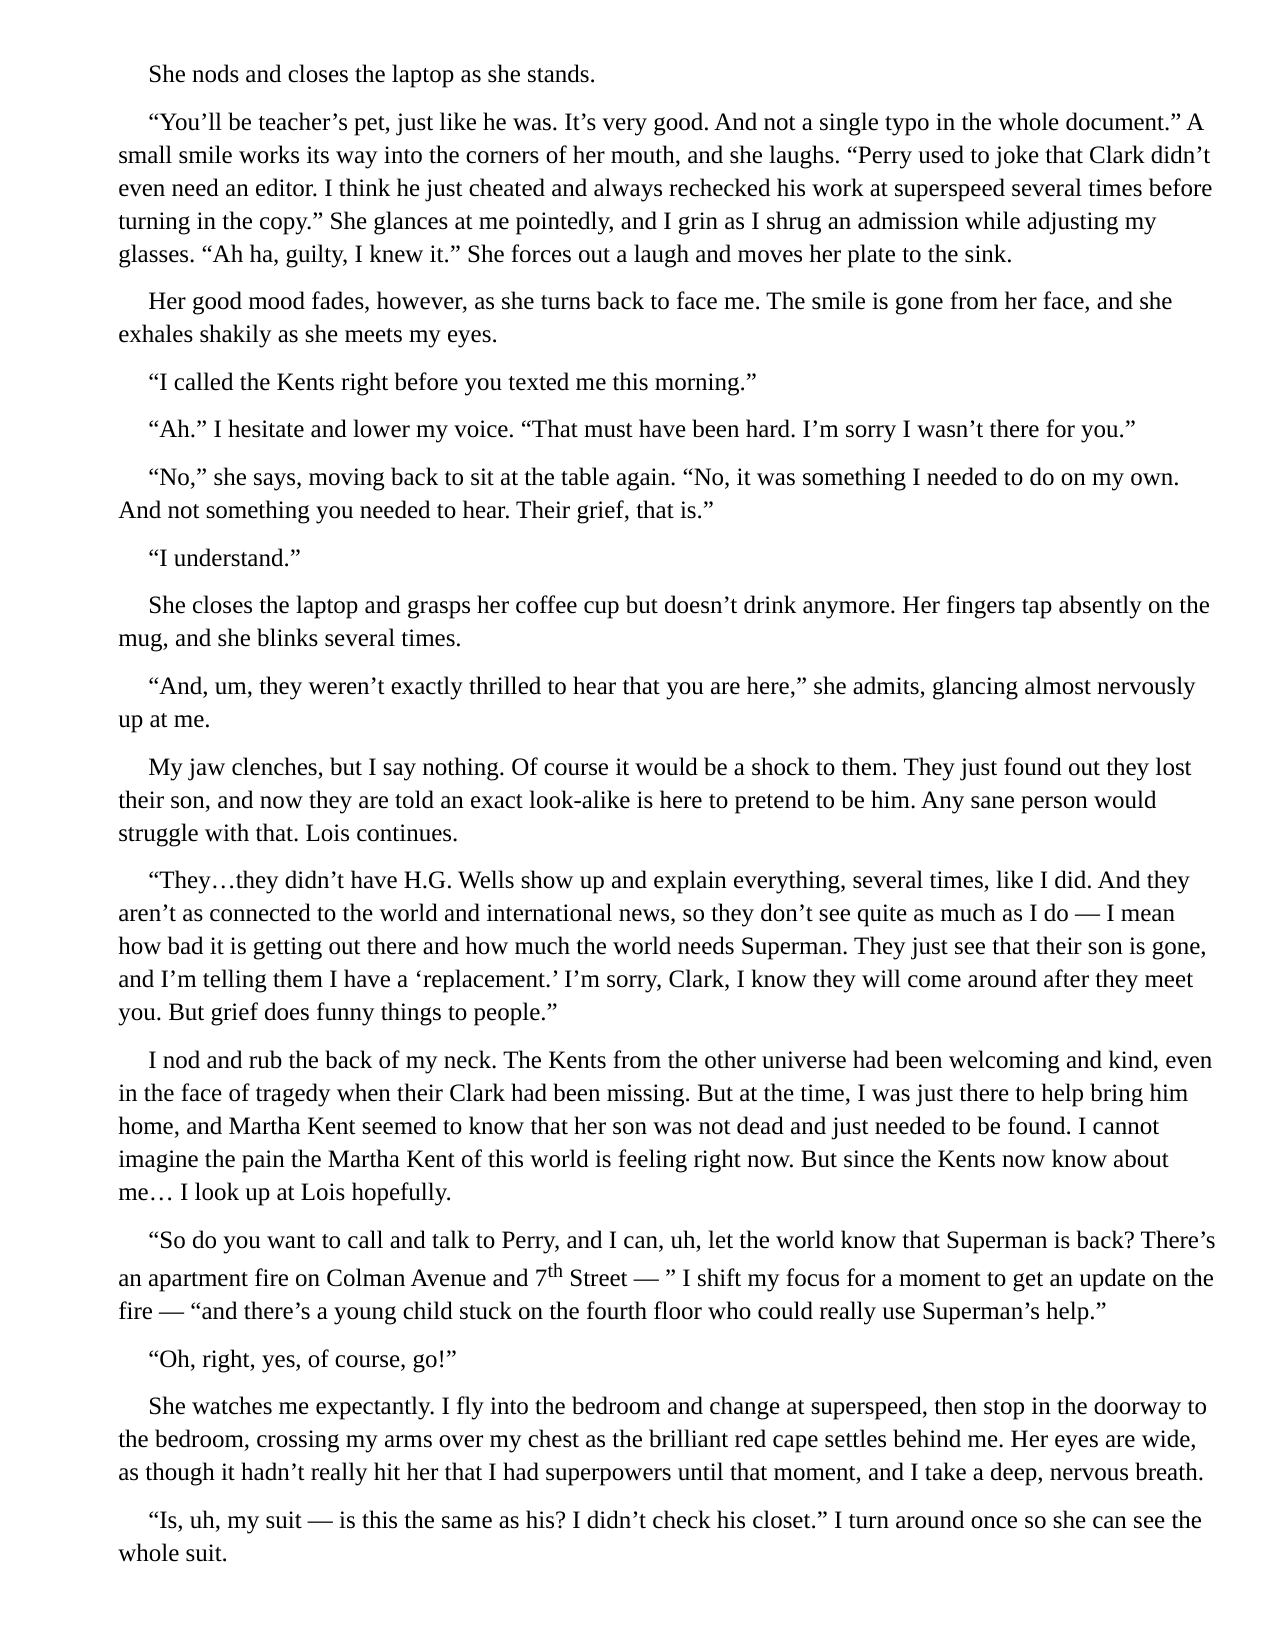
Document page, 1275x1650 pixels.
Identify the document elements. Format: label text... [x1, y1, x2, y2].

text “No,” she says, moving back to sit at the table again. “No, it was something I needed to do on my own. And not something you needed to hear. Their grief, that is.” [118, 462, 1216, 524]
text “They…they didn’t have H.G. Wells show up and explain everything, several times, like I did. And they aren’t as connected to the world and international news, so they don’t see quite as much as I do — I mean how bad it is getting out there and how much the world needs Superman. They just see that their son is gone, and I’m telling them I have a ‘replacement.’ I’m sorry, Clark, I know they will come around after they meet you. But grief does funny things to people.” [118, 865, 1216, 1026]
text “Is, uh, my suit — is this the same as his? I didn’t check his closet.” I turn around once so she can see the whole suit. [118, 1505, 1216, 1567]
text Her good mood fades, however, as she turns back to face me. The smile is gone from her face, and she exhales shakily as she meets my eyes. [118, 286, 1216, 348]
text She nods and closes the laptop as she stands. [118, 59, 1216, 88]
text “And, um, they weren’t exactly thrilled to hear that you are here,” she admits, glancing almost nervously up at me. [118, 671, 1216, 733]
text She closes the laptop and grasps her coffee cup but doesn’t drink anymore. Her fingers tap absently on the mug, and she blinks several times. [118, 590, 1216, 652]
text “I called the Kents right before you texted me this morning.” [118, 367, 1216, 396]
text “So do you want to call and talk to Perry, and I can, uh, let the world know that Superman is back? There’s an apartment fire on Colman Avenue and 7th Street — ” I shift my focus for a moment to get an update on the fire — “and there’s a young child stuck on the fourth floor who could really use Superman’s help.” [118, 1225, 1216, 1325]
text “Ah.” I hesitate and lower my voice. “That must have been hard. I’m sorry I wasn’t there for you.” [118, 414, 1216, 443]
text “You’ll be teacher’s pet, just like he was. It’s very good. And not a single typo in the whole document.” A small smile works its way into the corners of her mouth, and she laughs. “Perry used to joke that Clark didn’t even need an editor. I think he just cheated and always rechecked his work at superspeed several times before turning in the copy.” She glances at me pointedly, and I grin as I shrug an admission while adjusting my glasses. “Ah ha, guilty, I knew it.” She forces out a laugh and moves her plate to the sink. [118, 107, 1216, 267]
text I nod and rub the back of my neck. The Kents from the other universe had been welcoming and kind, even in the face of tragedy when their Clark had been missing. But at the time, I was just there to help bring him home, and Martha Kent seemed to know that her son was not dead and just needed to be found. I cannot imagine the pain the Martha Kent of this world is feeling right now. But since the Kents now know about me… I look up at Lois hopefully. [118, 1045, 1216, 1206]
text She watches me expectantly. I fly into the bedroom and change at superspeed, then stop in the doorway to the bedroom, crossing my arms over my chest as the brilliant red cape settles behind me. Her eyes are wide, as though it hadn’t really hit her that I had superpowers until that moment, and I take a deep, nervous breath. [118, 1391, 1216, 1486]
text “Oh, right, yes, of course, go!” [118, 1344, 1216, 1373]
text “I understand.” [118, 543, 1216, 572]
text My jaw clenches, but I say nothing. Of course it would be a shock to them. They just found out they lost their son, and now they are told an exact look-alike is here to pretend to be him. Any sane person would struggle with that. Lois continues. [118, 752, 1216, 846]
